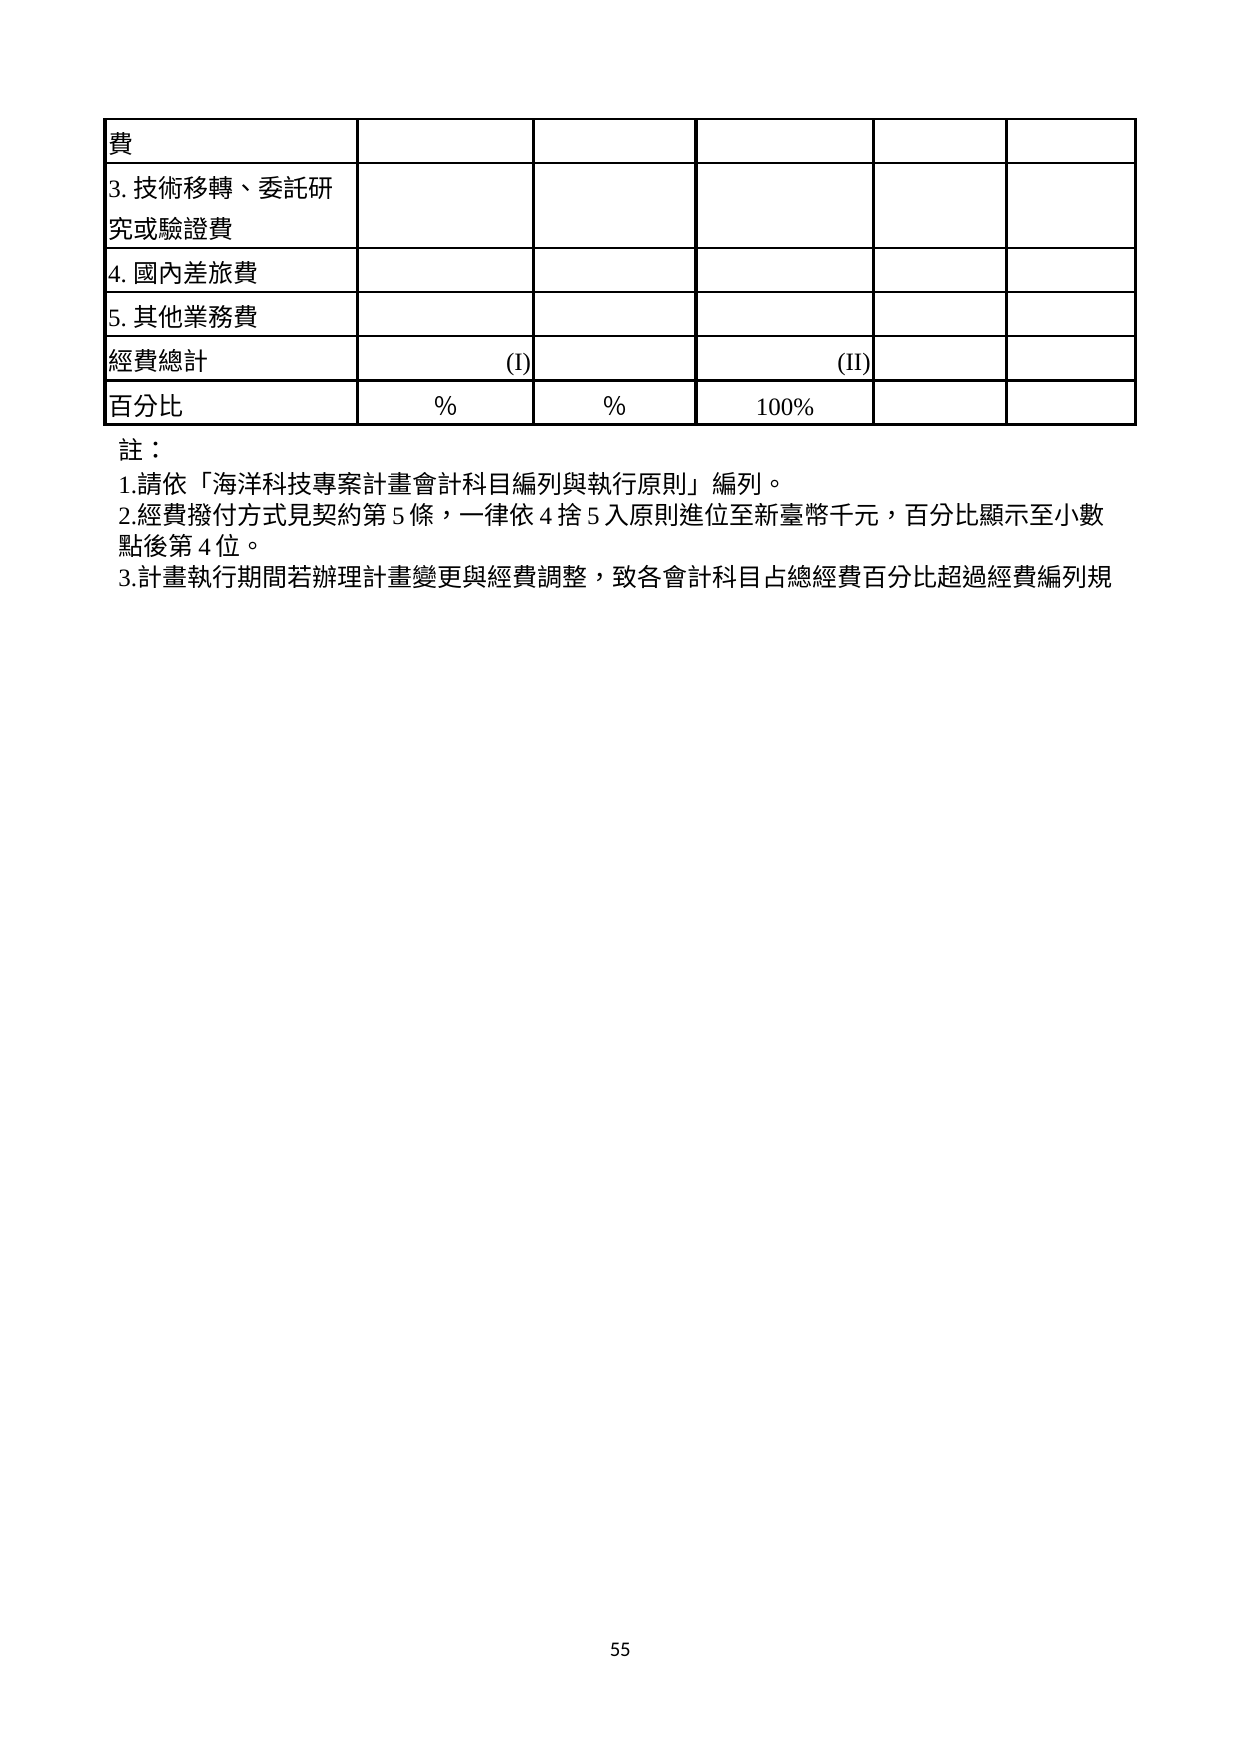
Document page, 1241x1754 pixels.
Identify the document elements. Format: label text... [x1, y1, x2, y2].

table_cell 100% [698, 382, 872, 423]
table_cell [875, 164, 1005, 247]
table_cell [698, 120, 872, 162]
table_cell [359, 293, 532, 335]
text 1.請依「海洋科技專案計畫會計科目編列與執行原則」編列。 [118, 468, 1122, 499]
table_cell [1008, 293, 1134, 335]
table_cell [535, 249, 694, 291]
table_cell [875, 249, 1005, 291]
table_cell [698, 293, 872, 335]
text 註： [118, 426, 1122, 468]
table_cell ％ [359, 382, 532, 423]
text 3.計畫執行期間若辦理計畫變更與經費調整，致各會計科目占總經費百分比超過經費編列規 [118, 562, 1122, 593]
table_cell [535, 164, 694, 247]
table_cell [535, 293, 694, 335]
table_cell [875, 337, 1005, 378]
table_cell 5. 其他業務費 [107, 293, 356, 335]
table_cell [1008, 249, 1134, 291]
table_cell 費 [107, 120, 356, 162]
table_cell 3. 技術移轉、委託研究或驗證費 [107, 164, 356, 247]
table_cell [875, 120, 1005, 162]
table_cell [698, 249, 872, 291]
table_cell [875, 293, 1005, 335]
table_cell (II) [698, 337, 872, 378]
table_cell 4. 國內差旅費 [107, 249, 356, 291]
table_cell ％ [535, 382, 694, 423]
text 2.經費撥付方式見契約第5條，一律依4捨5入原則進位至新臺幣千元，百分比顯示至小數點後第4位。 [118, 499, 1122, 562]
table_cell [1008, 120, 1134, 162]
table_cell [875, 382, 1005, 423]
table_cell [359, 249, 532, 291]
table_cell [359, 120, 532, 162]
table_cell 經費總計 [107, 337, 356, 378]
table_cell [1008, 164, 1134, 247]
table_cell [1008, 337, 1134, 378]
table_cell [1008, 382, 1134, 423]
table_cell (I) [359, 337, 532, 378]
table_cell [535, 120, 694, 162]
table_cell [535, 337, 694, 378]
table_cell 百分比 [107, 382, 356, 423]
table_cell [698, 164, 872, 247]
table_cell [359, 164, 532, 247]
